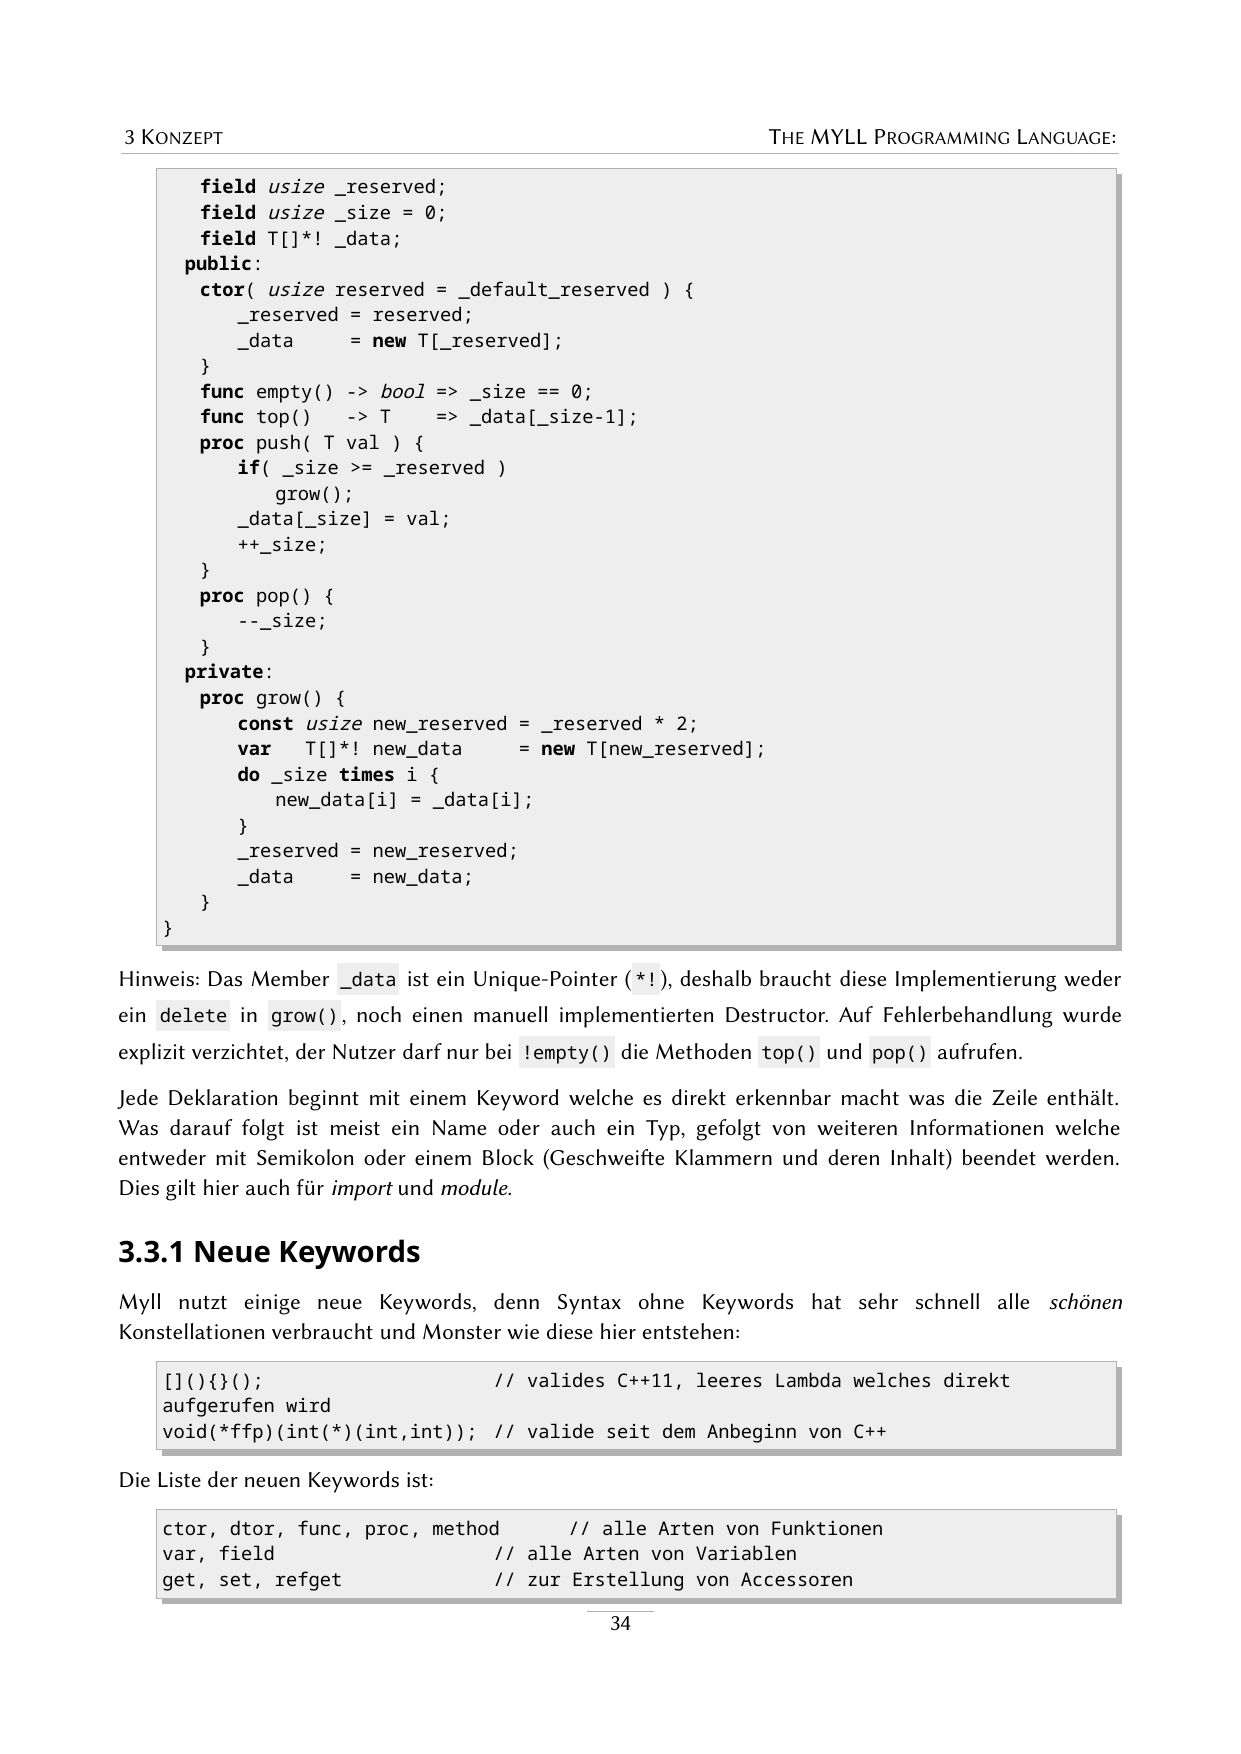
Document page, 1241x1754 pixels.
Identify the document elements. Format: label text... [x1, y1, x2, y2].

text [](){}(); // valides C++11, leeres Lambda welches direkt aufgerufen wird void(*ffp)(int(*)(int,int)); // valide seit dem Anbeginn von C++ [157, 1362, 1116, 1449]
text Die Liste der neuen Keywords ist: [118, 1467, 1122, 1493]
text field usize _reserved; field usize _size = 0; field T[]*! _data; public: ctor( usize reserved = _default_reserved ) { _reserved = reserved; _data = new T[_reserved]; } func empty() -> bool => _size == 0; func top() -> T => _data[_size-1]; proc push( T val ) { if( _size >= _reserved ) grow(); _data[_size] = val; ++_size; } proc pop() { --_size; } private: proc grow() { const usize new_reserved = _reserved * 2; var T[]*! new_data = new T[new_reserved]; do _size times i { new_data[i] = _data[i]; } _reserved = new_reserved; _data = new_data; } } [157, 169, 1116, 945]
text ctor, dtor, func, proc, method // alle Arten von Funktionen var, field // alle Arten von Variablen get, set, refget // zur Erstellung von Accessoren [157, 1510, 1116, 1598]
text Hinweis: Das Member _data ist ein Unique-Pointer (*!), deshalb braucht diese Implementierung weder ein delete in grow(), noch einen manuell implementierten Destructor. Auf Fehlerbehandlung wurde explizit verzichtet, der Nutzer darf nur bei !empty() die Methoden top() und pop() aufrufen. [118, 963, 1122, 1068]
subtitle Neue Keywords [118, 1231, 1122, 1271]
text Jede Deklaration beginnt mit einem Keyword welche es direkt erkennbar macht was die Zeile enthält. Was darauf folgt ist meist ein Name oder auch ein Typ, gefolgt von weiteren Informationen welche entweder mit Semikolon oder einem Block (Geschweifte Klammern und deren Inhalt) beendet werden. Dies gilt hier auch für import und module. [118, 1084, 1122, 1201]
text Myll nutzt einige neue Keywords, denn Syntax ohne Keywords hat sehr schnell alle schönen Konstellationen verbraucht und Monster wie diese hier entstehen: [118, 1289, 1122, 1345]
